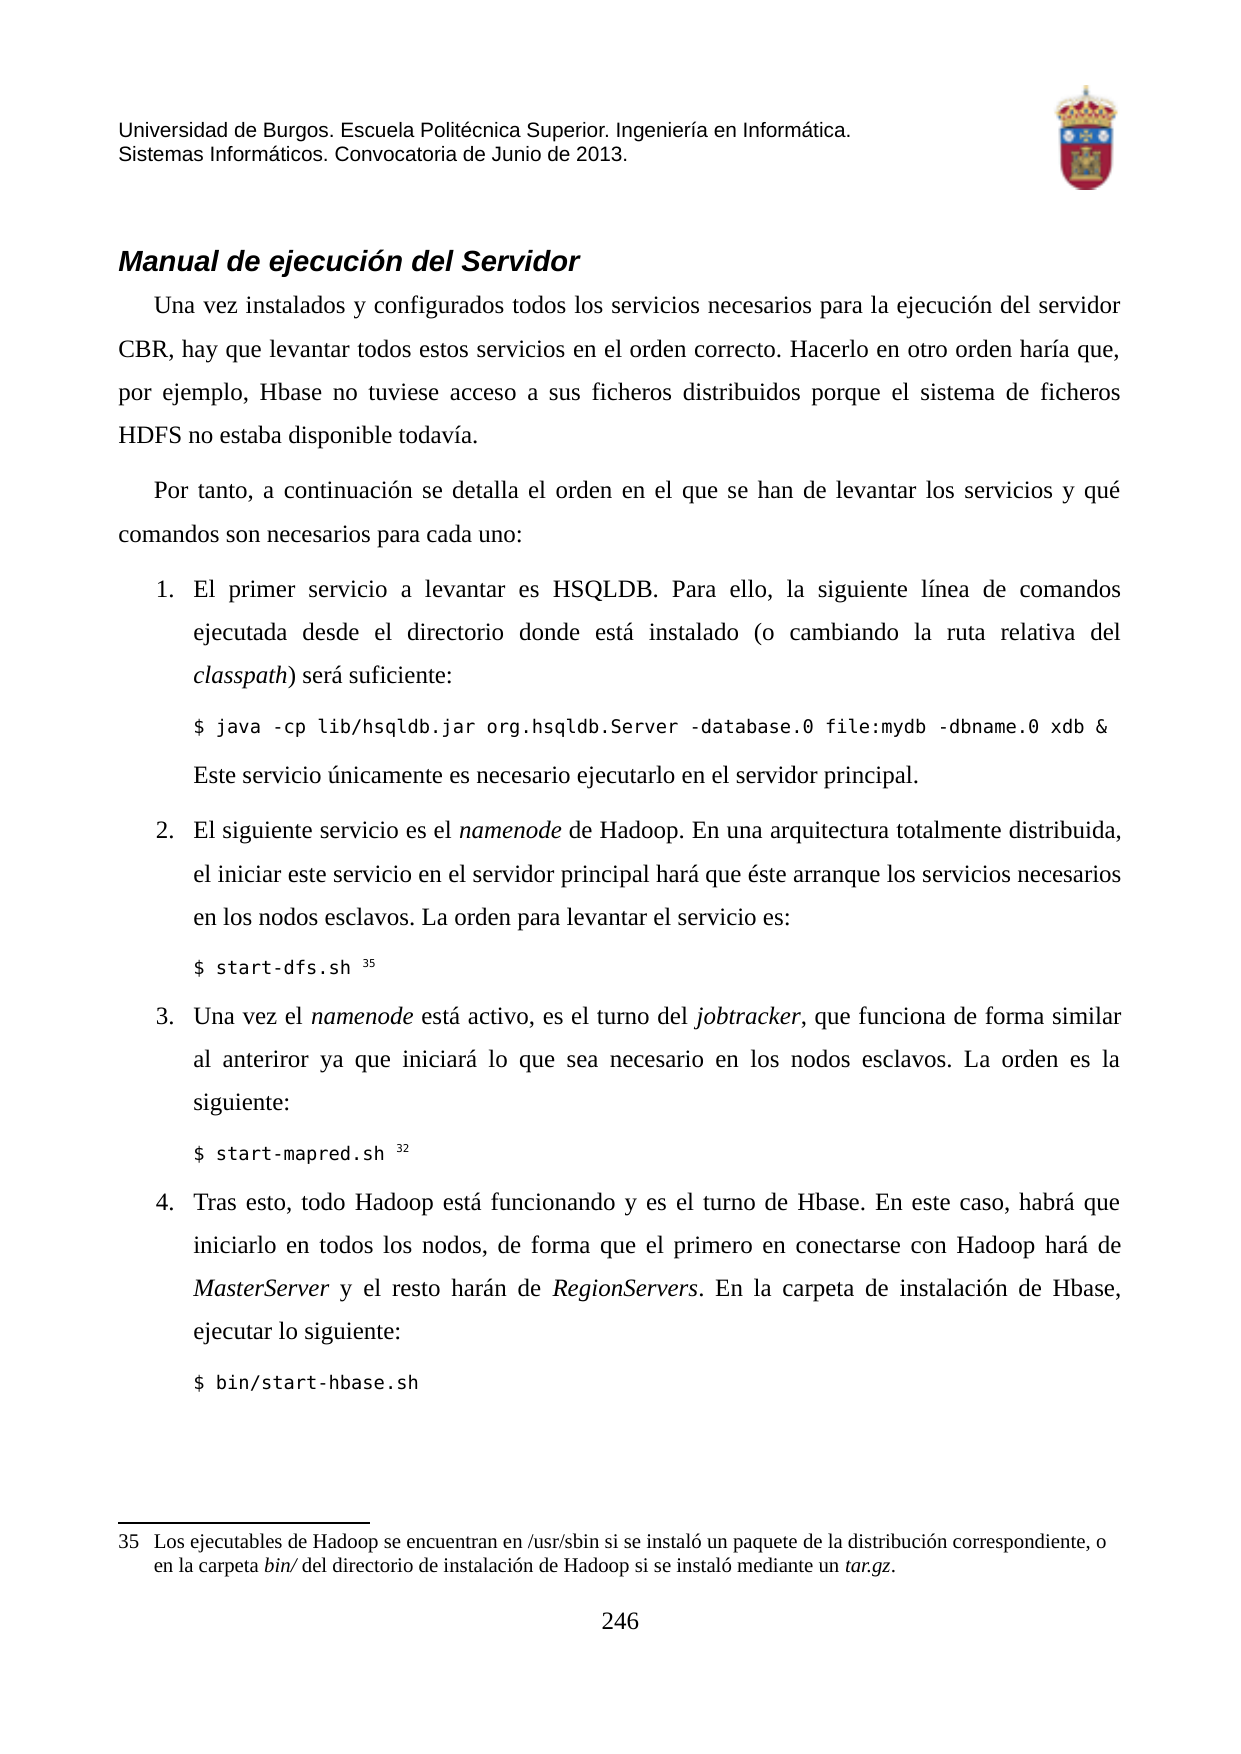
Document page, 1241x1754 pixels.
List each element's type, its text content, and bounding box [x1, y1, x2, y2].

subtitle Manual de ejecución del Servidor [118, 244, 1122, 278]
list Los ejecutables de Hadoop se encuentran en /usr/sbin si se instaló un paquete de la distribución correspondiente, o en la carpeta bin/ del directorio de instalación de Hadoop si se instaló mediante un tar.gz. [118, 1529, 1122, 1577]
list $ bin/start-hbase.sh [156, 1372, 1122, 1394]
text Una vez instalados y configurados todos los servicios necesarios para la ejecución del servidor CBR, hay que levantar todos estos servicios en el orden correcto. Hacerlo en otro orden haría que, por ejemplo, Hbase no tuviese acceso a sus ficheros distribuidos porque el sistema de ficheros HDFS no estaba disponible todavía. [118, 291, 1122, 449]
list $ start-dfs.sh [156, 957, 1122, 979]
picture [1053, 85, 1120, 190]
list El siguiente servicio es el namenode de Hadoop. En una arquitectura totalmente distribuida, el iniciar este servicio en el servidor principal hará que éste arranque los servicios necesarios en los nodos esclavos. La orden para levantar el servicio es: [156, 816, 1122, 931]
list $ java -cp lib/hsqldb.jar org.hsqldb.Server -database.0 file:mydb -dbname.0 xdb & [156, 716, 1122, 738]
list Tras esto, todo Hadoop está funcionando y es el turno de Hbase. En este caso, habrá que iniciarlo en todos los nodos, de forma que el primero en conectarse con Hadoop hará de MasterServer y el resto harán de RegionServers. En la carpeta de instalación de Hbase, ejecutar lo siguiente: [156, 1187, 1122, 1345]
list $ start-mapred.sh 32 [156, 1143, 1122, 1165]
text Por tanto, a continuación se detalla el orden en el que se han de levantar los servicios y qué comandos son necesarios para cada uno: [118, 476, 1122, 547]
list Una vez el namenode está activo, es el turno del jobtracker, que funciona de forma similar al anteriror ya que iniciará lo que sea necesario en los nodos esclavos. La orden es la siguiente: [156, 1001, 1122, 1116]
list Este servicio únicamente es necesario ejecutarlo en el servidor principal. [156, 760, 1122, 789]
list El primer servicio a levantar es HSQLDB. Para ello, la siguiente línea de comandos ejecutada desde el directorio donde está instalado (o cambiando la ruta relativa del classpath) será suficiente: [156, 574, 1122, 689]
